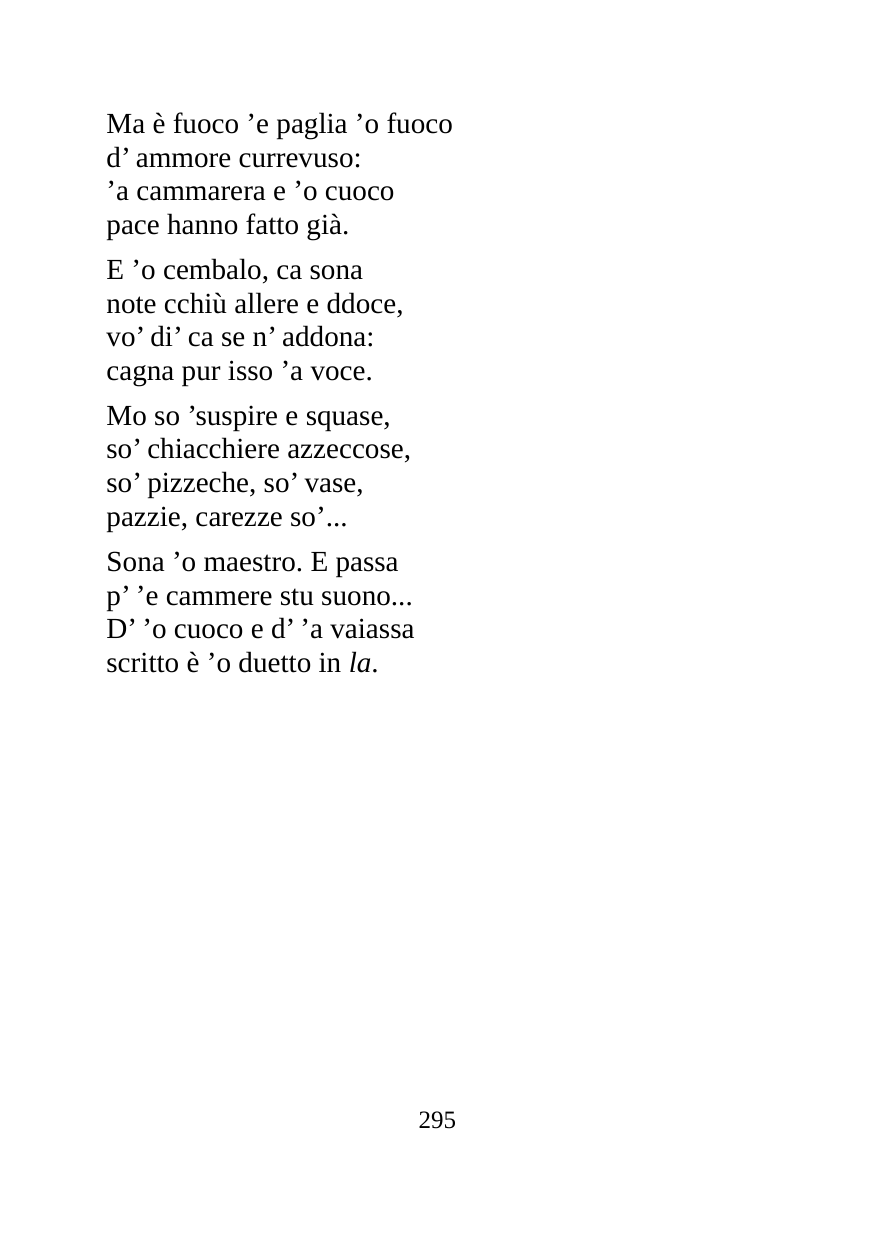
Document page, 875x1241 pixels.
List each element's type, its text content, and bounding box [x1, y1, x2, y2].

text scritto è ’o duetto in la. [106, 645, 768, 678]
text cagna pur isso ’a voce. [106, 353, 768, 386]
text pace hanno fatto già. [106, 207, 768, 240]
text vo’ di’ ca se n’ addona: [106, 319, 768, 353]
text D’ ’o cuoco e d’ ’a vaiassa [106, 611, 768, 645]
text ’a cammarera e ’o cuoco [106, 173, 768, 207]
text E ’o cembalo, ca sona [106, 252, 768, 286]
text d’ ammore currevuso: [106, 140, 768, 173]
text p’ ’e cammere stu suono... [106, 578, 768, 611]
text so’ chiacchiere azzeccose, [106, 432, 768, 465]
text Ma è fuoco ’e paglia ’o fuoco [106, 106, 768, 140]
text Mo so ’suspire e squase, [106, 398, 768, 432]
text note cchiù allere e ddoce, [106, 286, 768, 319]
text Sona ’o maestro. E passa [106, 544, 768, 578]
text so’ pizzeche, so’ vase, [106, 465, 768, 499]
text pazzie, carezze so’... [106, 499, 768, 532]
